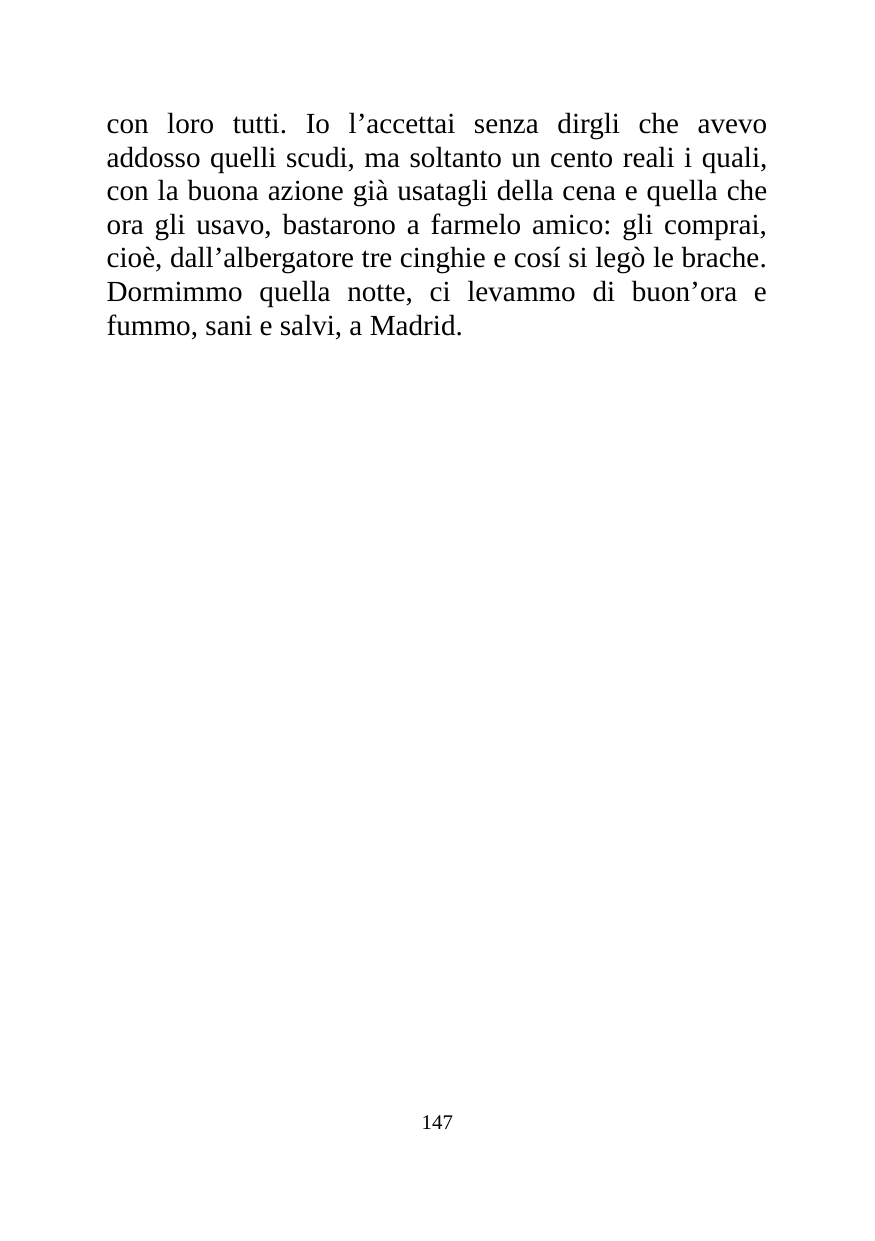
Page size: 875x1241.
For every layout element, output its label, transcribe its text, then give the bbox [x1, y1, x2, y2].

text con loro tutti. Io l’accettai senza dirgli che avevo addosso quelli scudi, ma soltanto un cento reali i quali, con la buona azione già usatagli della cena e quella che ora gli usavo, bastarono a farmelo amico: gli comprai, cioè, dall’albergatore tre cinghie e cosí si legò le brache. Dormimmo quella notte, ci levammo di buon’ora e fummo, sani e salvi, a Madrid. [106, 106, 768, 341]
